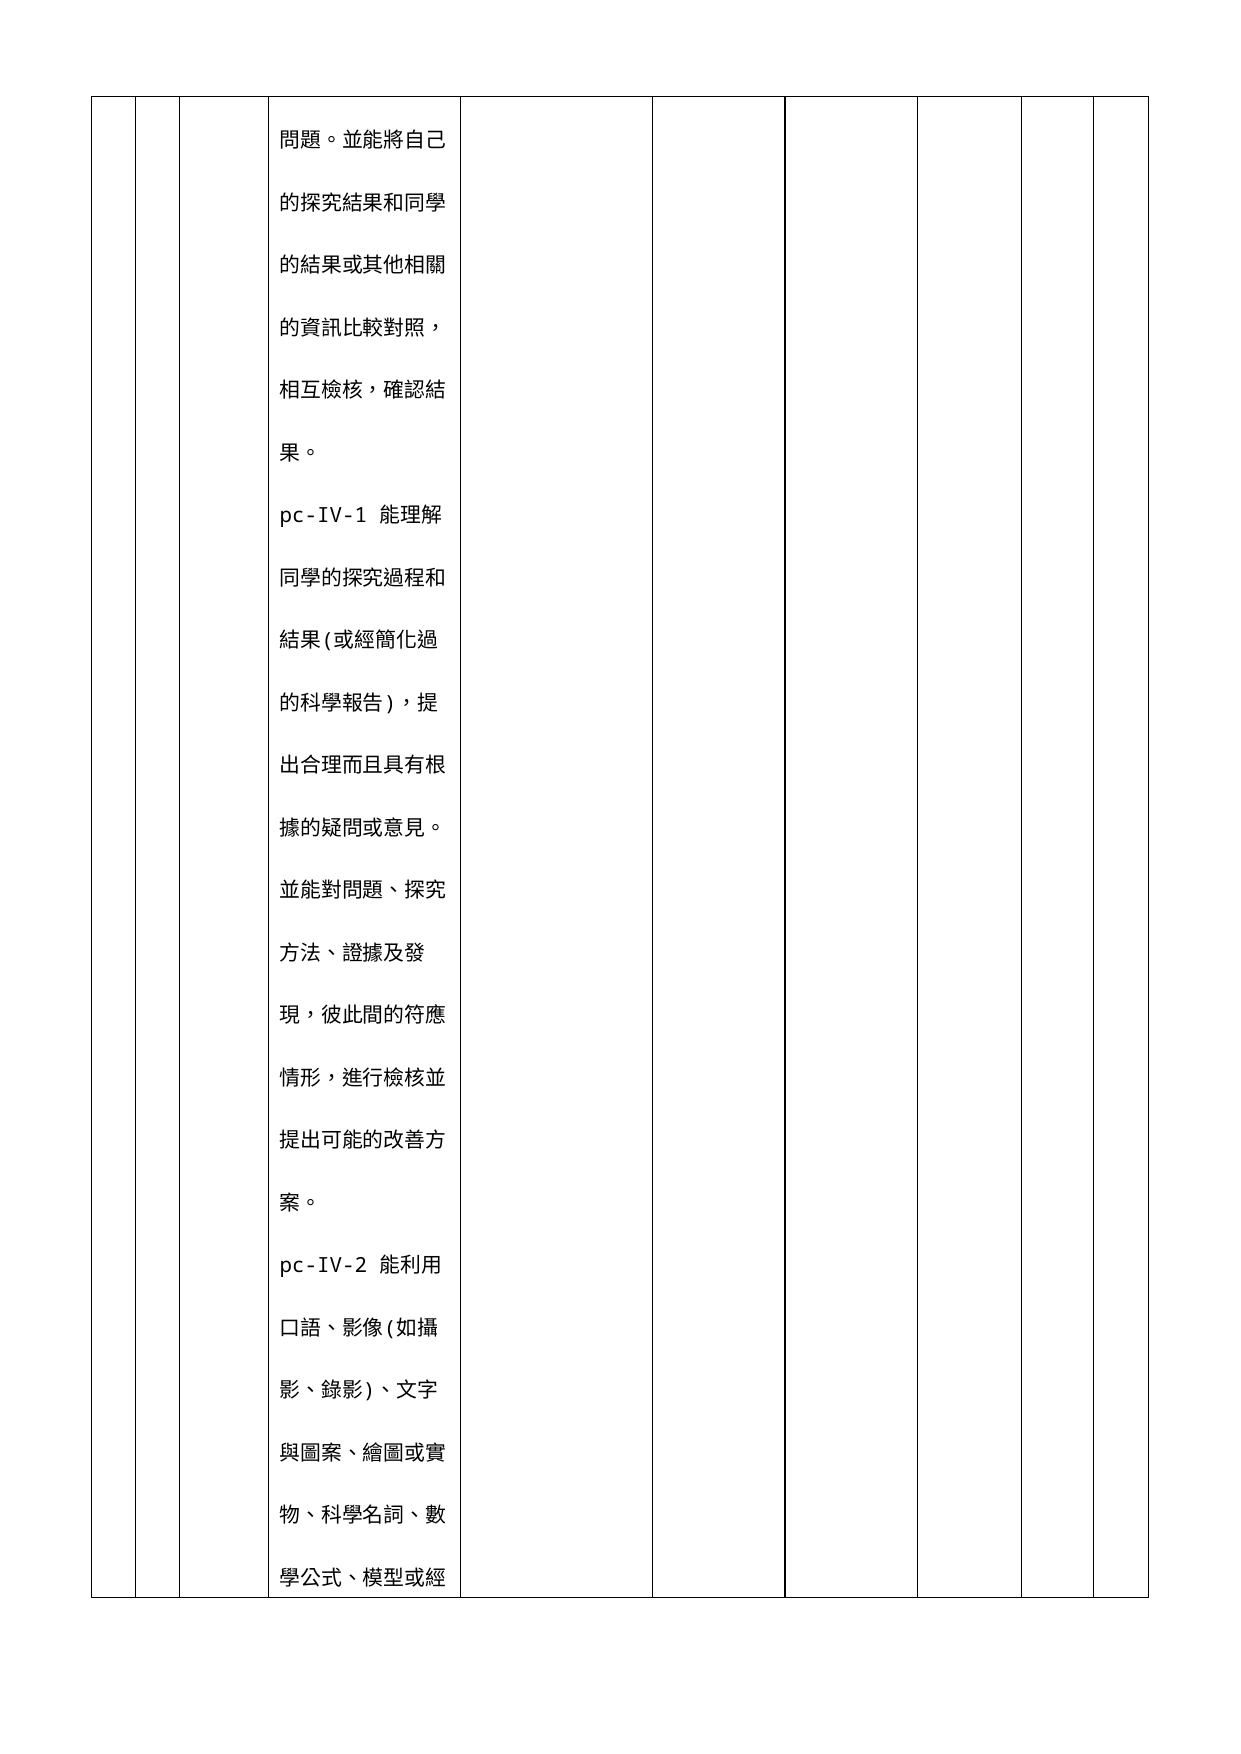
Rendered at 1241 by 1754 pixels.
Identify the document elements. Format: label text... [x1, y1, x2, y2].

table_cell [786, 97, 917, 1597]
table_cell [461, 97, 652, 1597]
table_cell 問題。並能將自己的探究結果和同學的結果或其他相關的資訊比較對照，相互檢核，確認結果。 pc-IV-1 能理解同學的探究過程和結果(或經簡化過的科學報告)，提出合理而且具有根據的疑問或意見。並能對問題、探究方法、證據及發現，彼此間的符應情形，進行檢核並提出可能的改善方案。 pc-IV-2 能利用口語、影像(如攝影、錄影)、文字與圖案、繪圖或實物、科學名詞、數學公式、模型或經 [269, 97, 460, 1597]
table_cell [136, 97, 179, 1597]
table_cell [653, 97, 784, 1597]
table_cell [918, 97, 1021, 1597]
table_cell [1094, 97, 1148, 1597]
table_cell [1022, 97, 1093, 1597]
table_cell [180, 97, 268, 1597]
table_cell [92, 97, 135, 1597]
